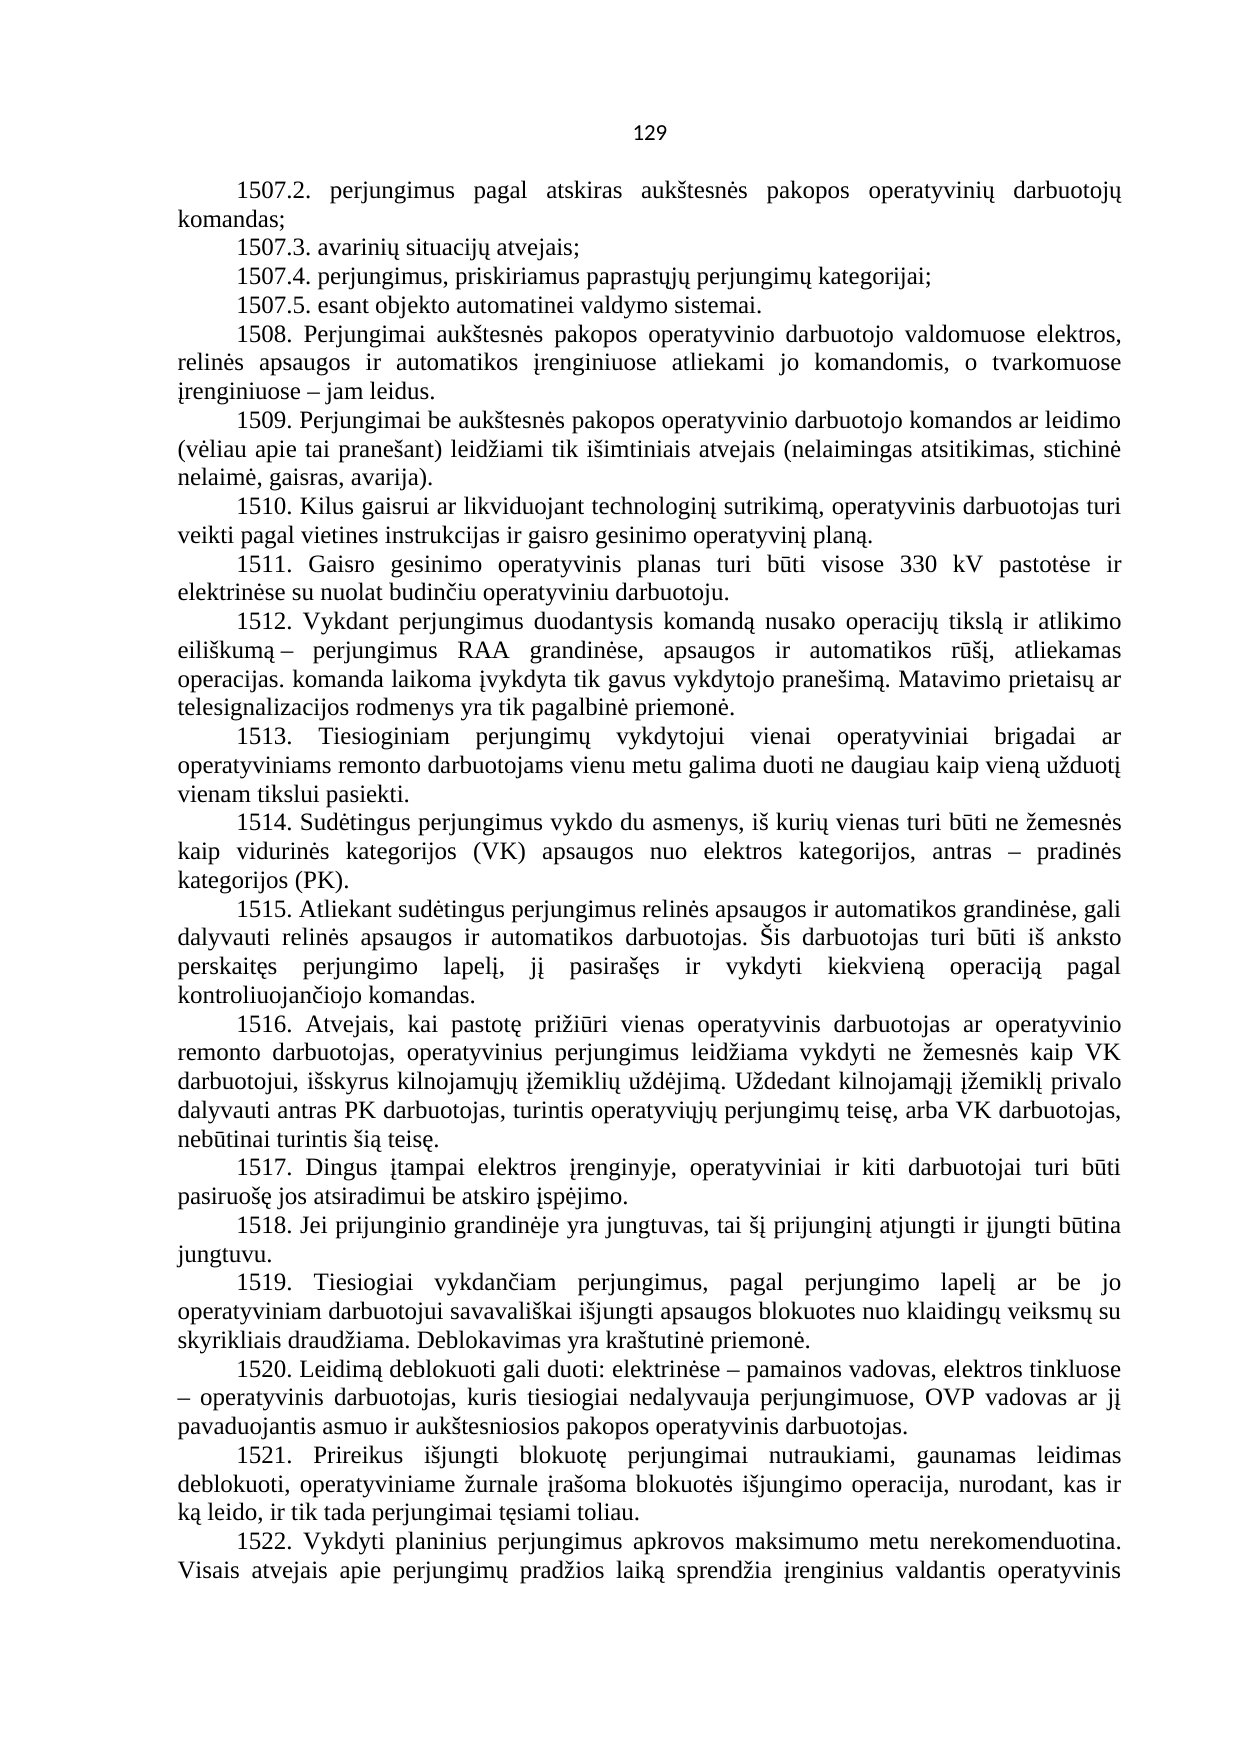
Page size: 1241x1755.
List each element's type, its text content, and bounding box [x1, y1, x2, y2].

text 1519. Tiesiogiai vykdančiam perjungimus, pagal perjungimo lapelį ar be jo operatyviniam darbuotojui savavališkai išjungti apsaugos blokuotes nuo klaidingų veiksmų su skyrikliais draudžiama. Deblokavimas yra kraštutinė priemonė. [177, 1267, 1122, 1354]
text 1515. Atliekant sudėtingus perjungimus relinės apsaugos ir automatikos grandinėse, gali dalyvauti relinės apsaugos ir automatikos darbuotojas. Šis darbuotojas turi būti iš anksto perskaitęs perjungimo lapelį, jį pasirašęs ir vykdyti kiekvieną operaciją pagal kontroliuojančiojo komandas. [177, 894, 1122, 1009]
text 1508. Perjungimai aukštesnės pakopos operatyvinio darbuotojo valdomuose elektros, relinės apsaugos ir automatikos įrenginiuose atliekami jo komandomis, o tvarkomuose įrenginiuose – jam leidus. [177, 319, 1122, 405]
text 1510. Kilus gaisrui ar likviduojant technologinį sutrikimą, operatyvinis darbuotojas turi veikti pagal vietines instrukcijas ir gaisro gesinimo operatyvinį planą. [177, 491, 1122, 549]
text 1516. Atvejais, kai pastotę prižiūri vienas operatyvinis darbuotojas ar operatyvinio remonto darbuotojas, operatyvinius perjungimus leidžiama vykdyti ne žemesnės kaip VK darbuotojui, išskyrus kilnojamųjų įžemiklių uždėjimą. Uždedant kilnojamąjį įžemiklį privalo dalyvauti antras PK darbuotojas, turintis operatyviųjų perjungimų teisę, arba VK darbuotojas, nebūtinai turintis šią teisę. [177, 1009, 1122, 1152]
text 1509. Perjungimai be aukštesnės pakopos operatyvinio darbuotojo komandos ar leidimo (vėliau apie tai pranešant) leidžiami tik išimtiniais atvejais (nelaimingas atsitikimas, stichinė nelaimė, gaisras, avarija). [177, 405, 1122, 491]
text 1507.2. perjungimus pagal atskiras aukštesnės pakopos operatyvinių darbuotojų komandas; [177, 175, 1122, 232]
text 1518. Jei prijunginio grandinėje yra jungtuvas, tai šį prijunginį atjungti ir įjungti būtina jungtuvu. [177, 1210, 1122, 1267]
text 1520. Leidimą deblokuoti gali duoti: elektrinėse – pamainos vadovas, elektros tinkluose – operatyvinis darbuotojas, kuris tiesiogiai nedalyvauja perjungimuose, OVP vadovas ar jį pavaduojantis asmuo ir aukštesniosios pakopos operatyvinis darbuotojas. [177, 1354, 1122, 1440]
text 1514. Sudėtingus perjungimus vykdo du asmenys, iš kurių vienas turi būti ne žemesnės kaip vidurinės kategorijos (VK) apsaugos nuo elektros kategorijos, antras – pradinės kategorijos (PK). [177, 807, 1122, 894]
text 1512. Vykdant perjungimus duodantysis komandą nusako operacijų tikslą ir atlikimo eiliškumą – perjungimus RAA grandinėse, apsaugos ir automatikos rūšį, atliekamas operacijas. komanda laikoma įvykdyta tik gavus vykdytojo pranešimą. Matavimo prietaisų ar telesignalizacijos rodmenys yra tik pagalbinė priemonė. [177, 606, 1122, 721]
text 1507.5. esant objekto automatinei valdymo sistemai. [177, 290, 1122, 319]
text 1517. Dingus įtampai elektros įrenginyje, operatyviniai ir kiti darbuotojai turi būti pasiruošę jos atsiradimui be atskiro įspėjimo. [177, 1152, 1122, 1210]
text 1507.3. avarinių situacijų atvejais; [177, 232, 1122, 261]
text 1511. Gaisro gesinimo operatyvinis planas turi būti visose 330 kV pastotėse ir elektrinėse su nuolat budinčiu operatyviniu darbuotoju. [177, 549, 1122, 606]
text 1507.4. perjungimus, priskiriamus paprastųjų perjungimų kategorijai; [177, 261, 1122, 290]
text 1522. Vykdyti planinius perjungimus apkrovos maksimumo metu nerekomenduotina. Visais atvejais apie perjungimų pradžios laiką sprendžia įrenginius valdantis operatyvinis [177, 1526, 1122, 1584]
text 1521. Prireikus išjungti blokuotę perjungimai nutraukiami, gaunamas leidimas deblokuoti, operatyviniame žurnale įrašoma blokuotės išjungimo operacija, nurodant, kas ir ką leido, ir tik tada perjungimai tęsiami toliau. [177, 1440, 1122, 1526]
text 1513. Tiesioginiam perjungimų vykdytojui vienai operatyviniai brigadai ar operatyviniams remonto darbuotojams vienu metu galima duoti ne daugiau kaip vieną užduotį vienam tikslui pasiekti. [177, 721, 1122, 807]
